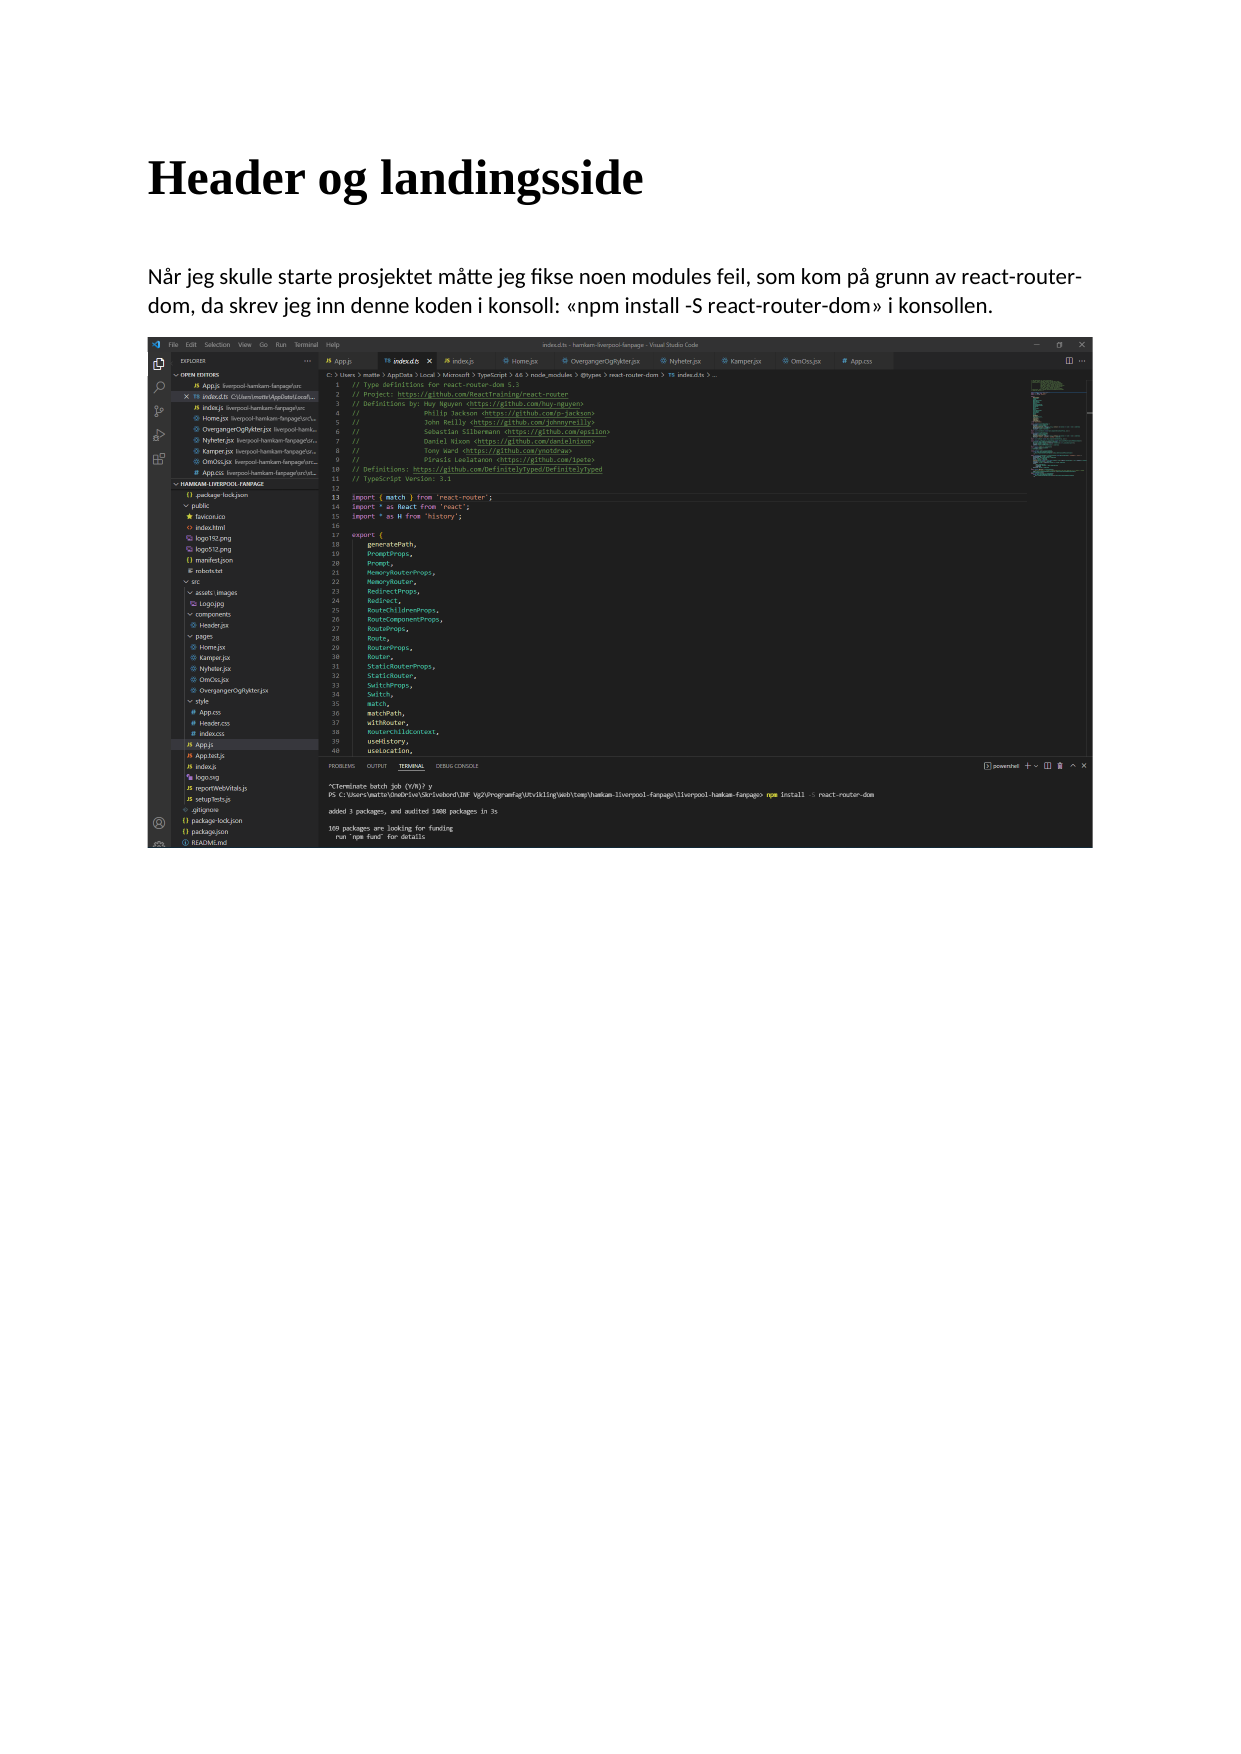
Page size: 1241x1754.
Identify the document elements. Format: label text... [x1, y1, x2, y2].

text Når jeg skulle starte prosjektet måtte jeg fikse noen modules feil, som kom på grunn av react-router-dom, da skrev jeg inn denne koden i konsoll: «npm install -S react-router-dom» i konsollen. [148, 262, 1093, 319]
subtitle Header og landingsside [148, 148, 1093, 205]
